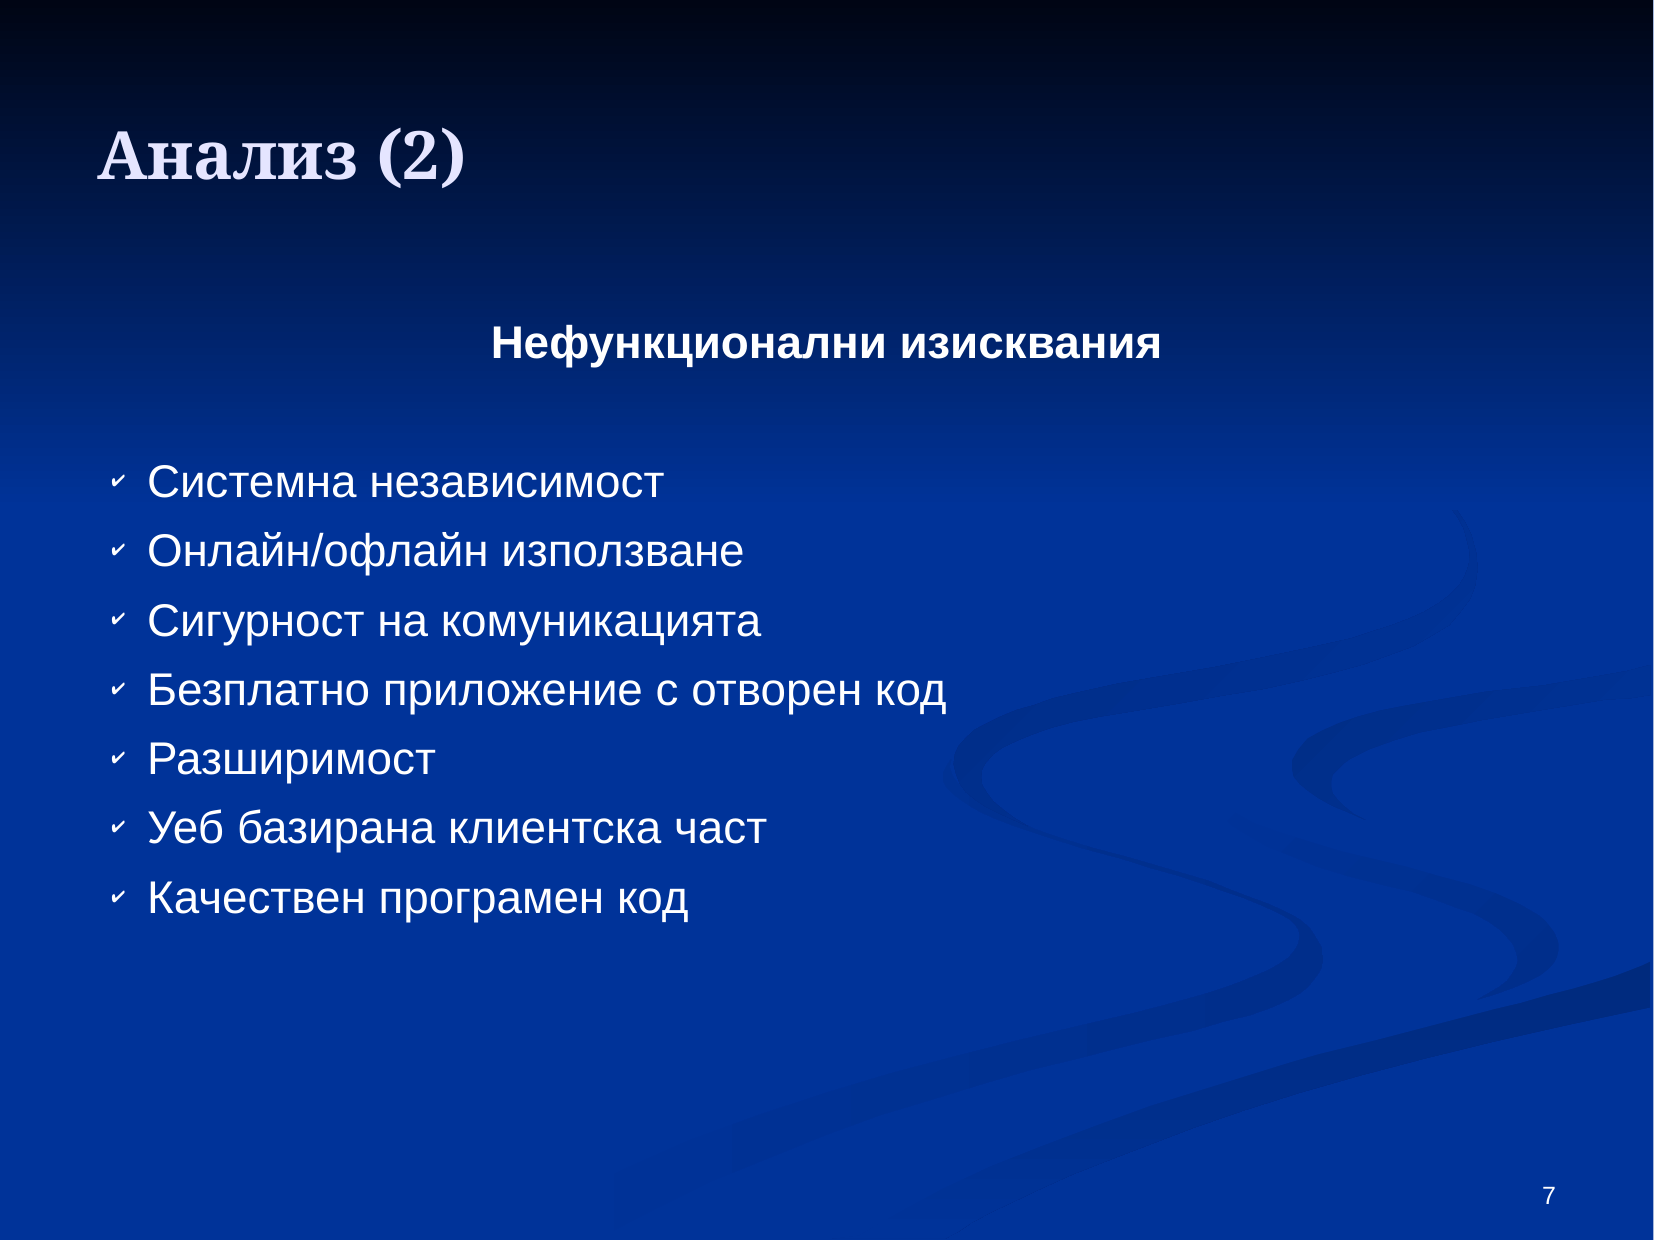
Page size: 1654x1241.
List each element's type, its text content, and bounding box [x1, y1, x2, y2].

text_box [1185, 1131, 1571, 1218]
text_box Нефункционални изисквания Системна независимост Онлайн/офлайн използване Сигурност на комуникацията Безплатно приложение с отворен код Разширимост Уеб базирана клиентска част Качествен програмен код [96, 309, 1557, 931]
title Анализ (2) [82, 49, 1571, 257]
